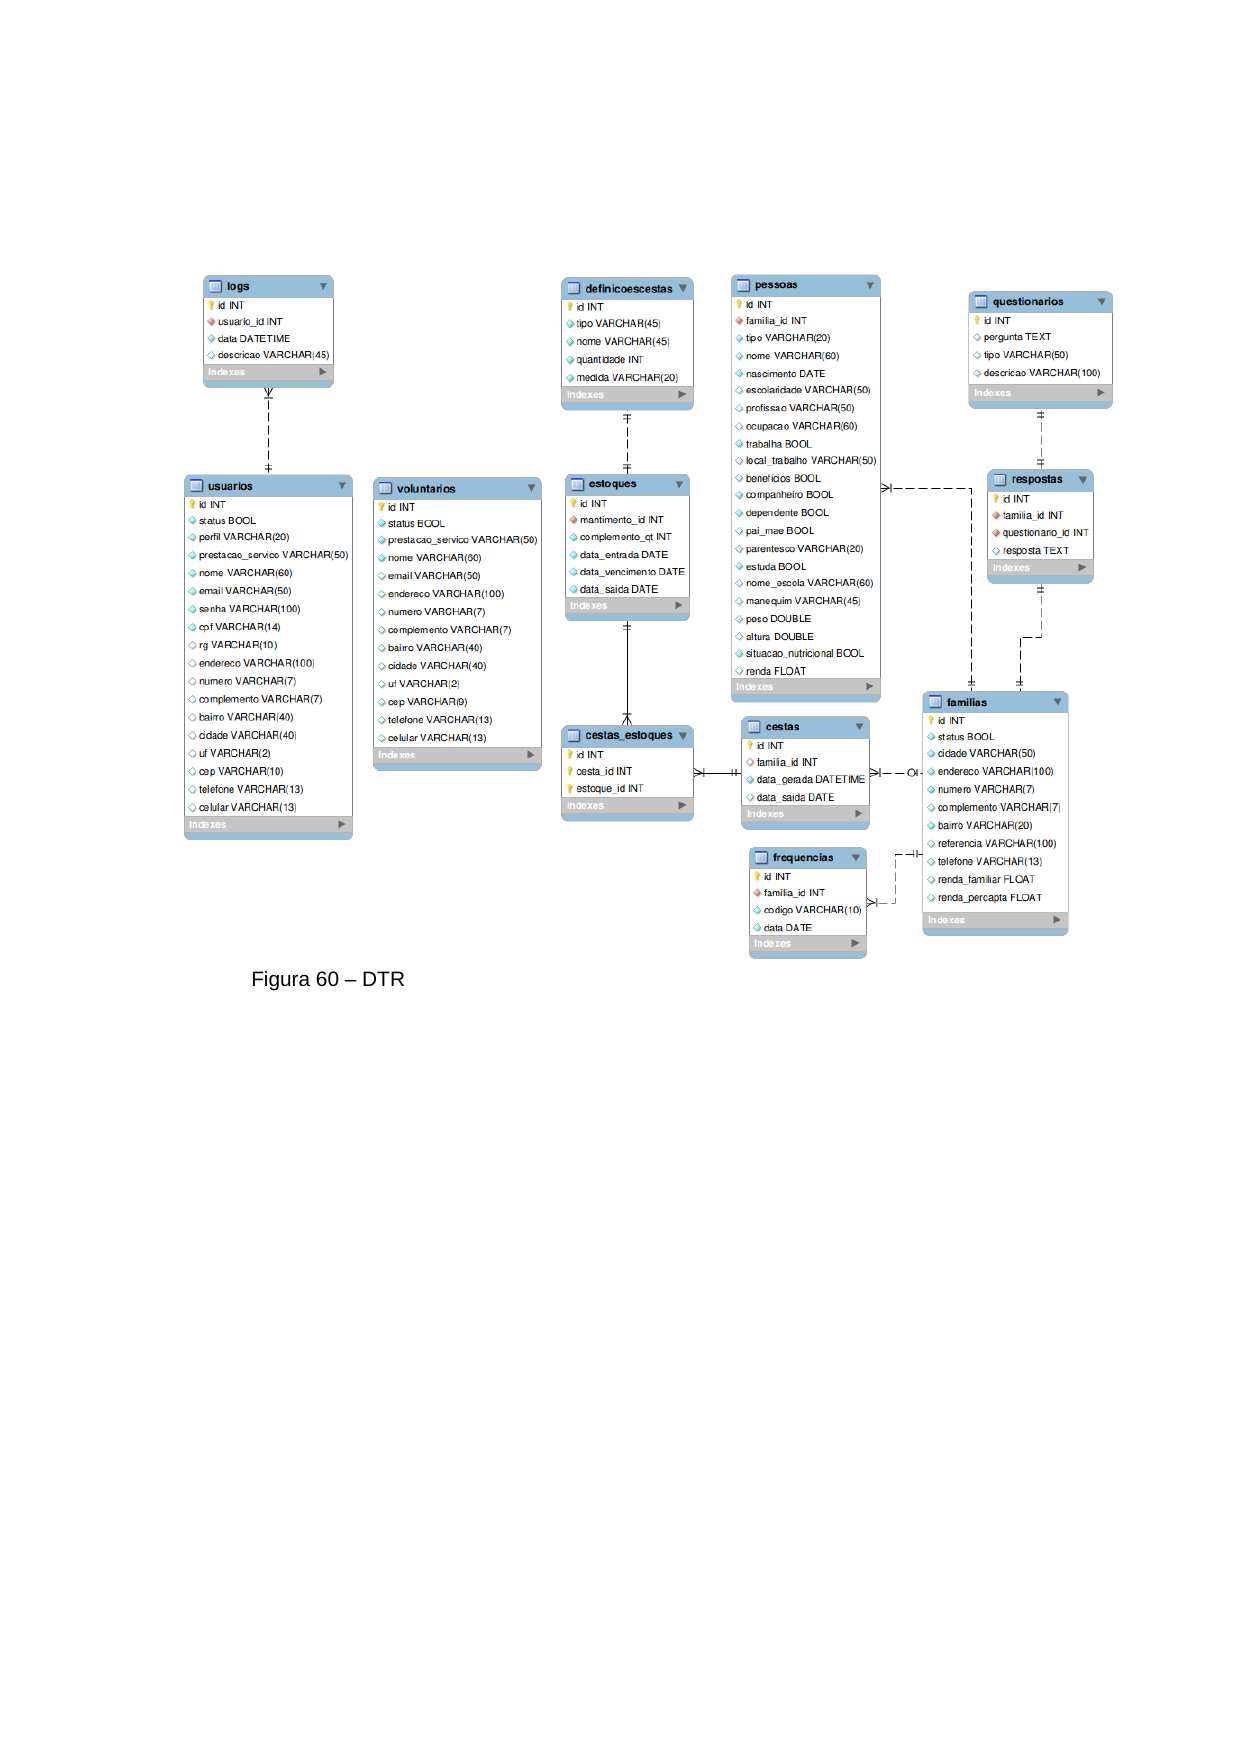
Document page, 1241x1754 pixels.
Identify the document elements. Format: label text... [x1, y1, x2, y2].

text Figura 60 – DTR [177, 967, 1122, 991]
picture [177, 265, 1123, 967]
